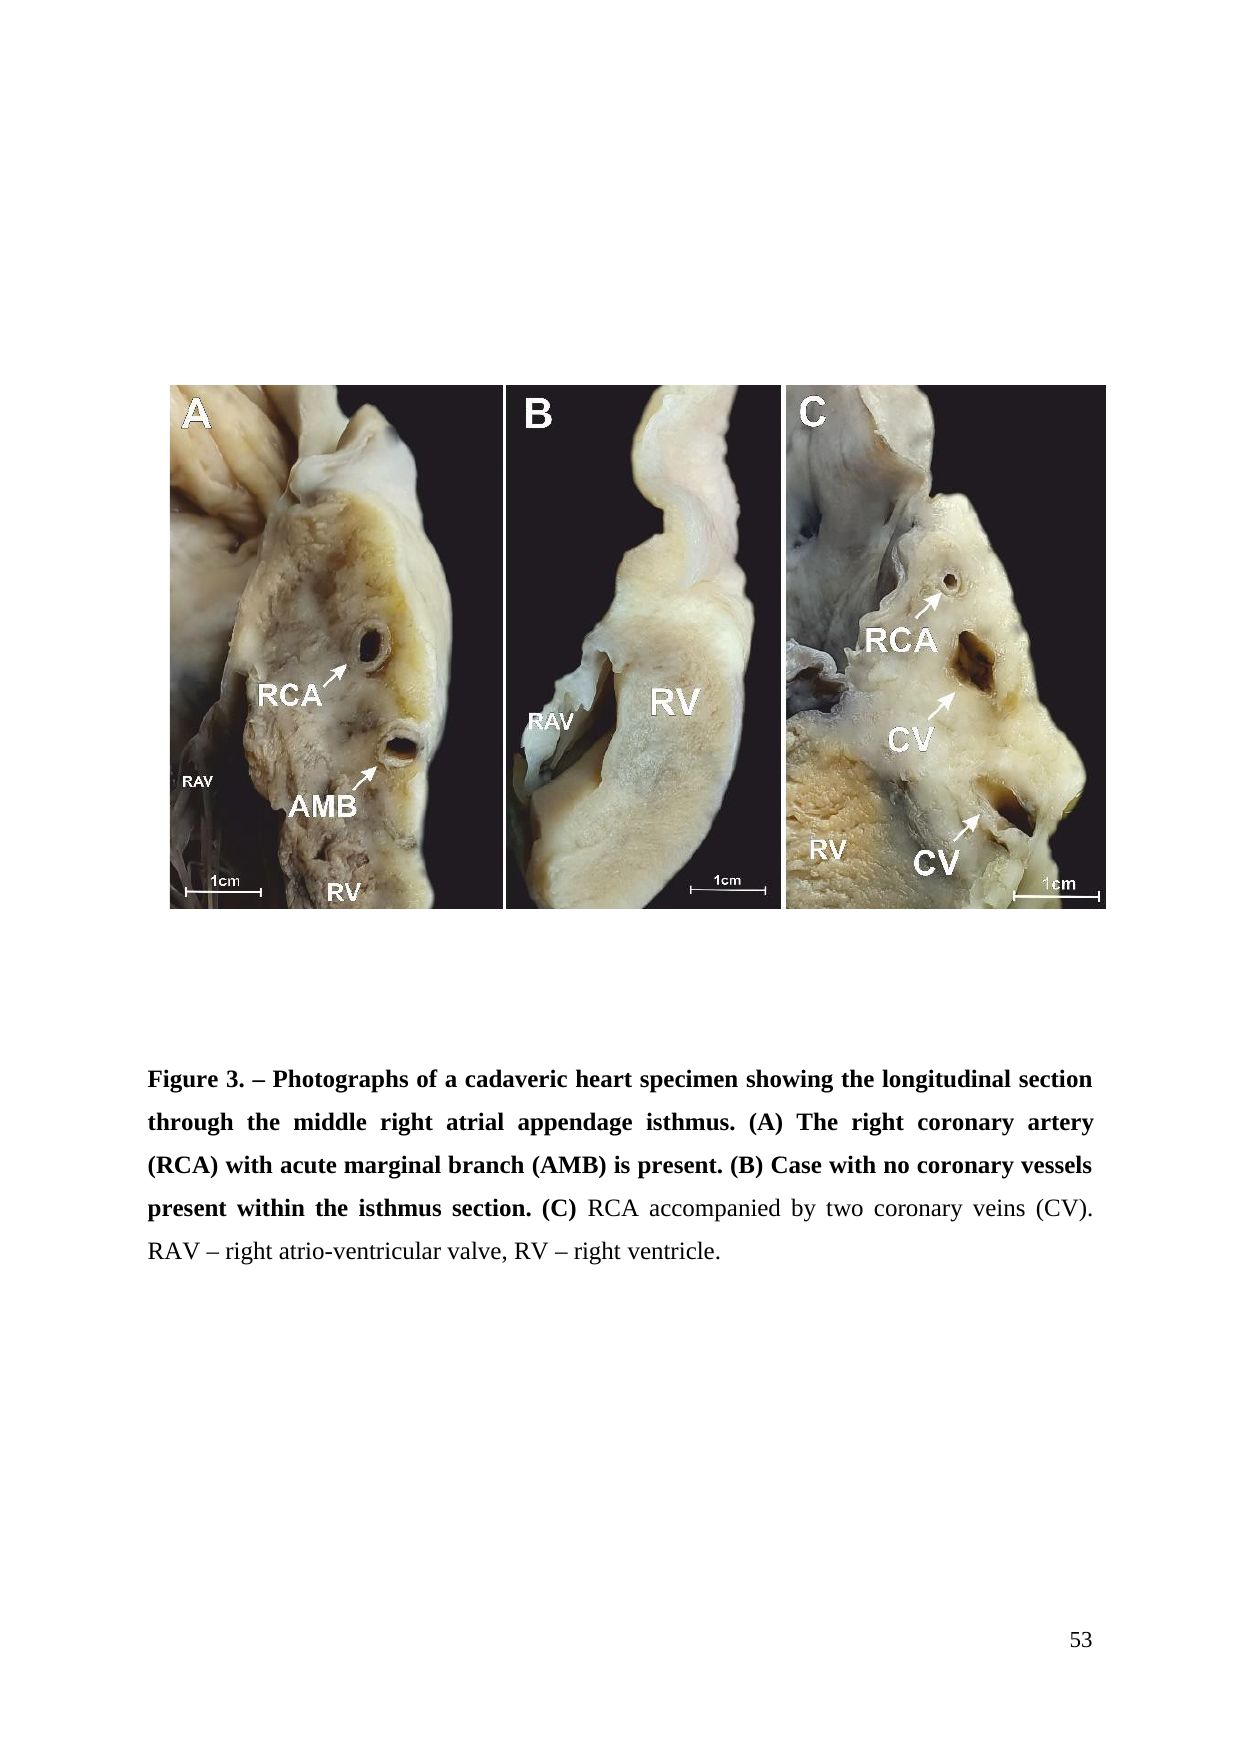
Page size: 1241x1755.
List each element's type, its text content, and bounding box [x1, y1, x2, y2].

text Figure 3. – Photographs of a cadaveric heart specimen showing the longitudinal section through the middle right atrial appendage isthmus. (A) The right coronary artery (RCA) with acute marginal branch (AMB) is present. (B) Case with no coronary vessels present within the isthmus section. (C) RCA accompanied by two coronary veins (CV). RAV – right atrio-ventricular valve, RV – right ventricle. [147, 1064, 1094, 1265]
